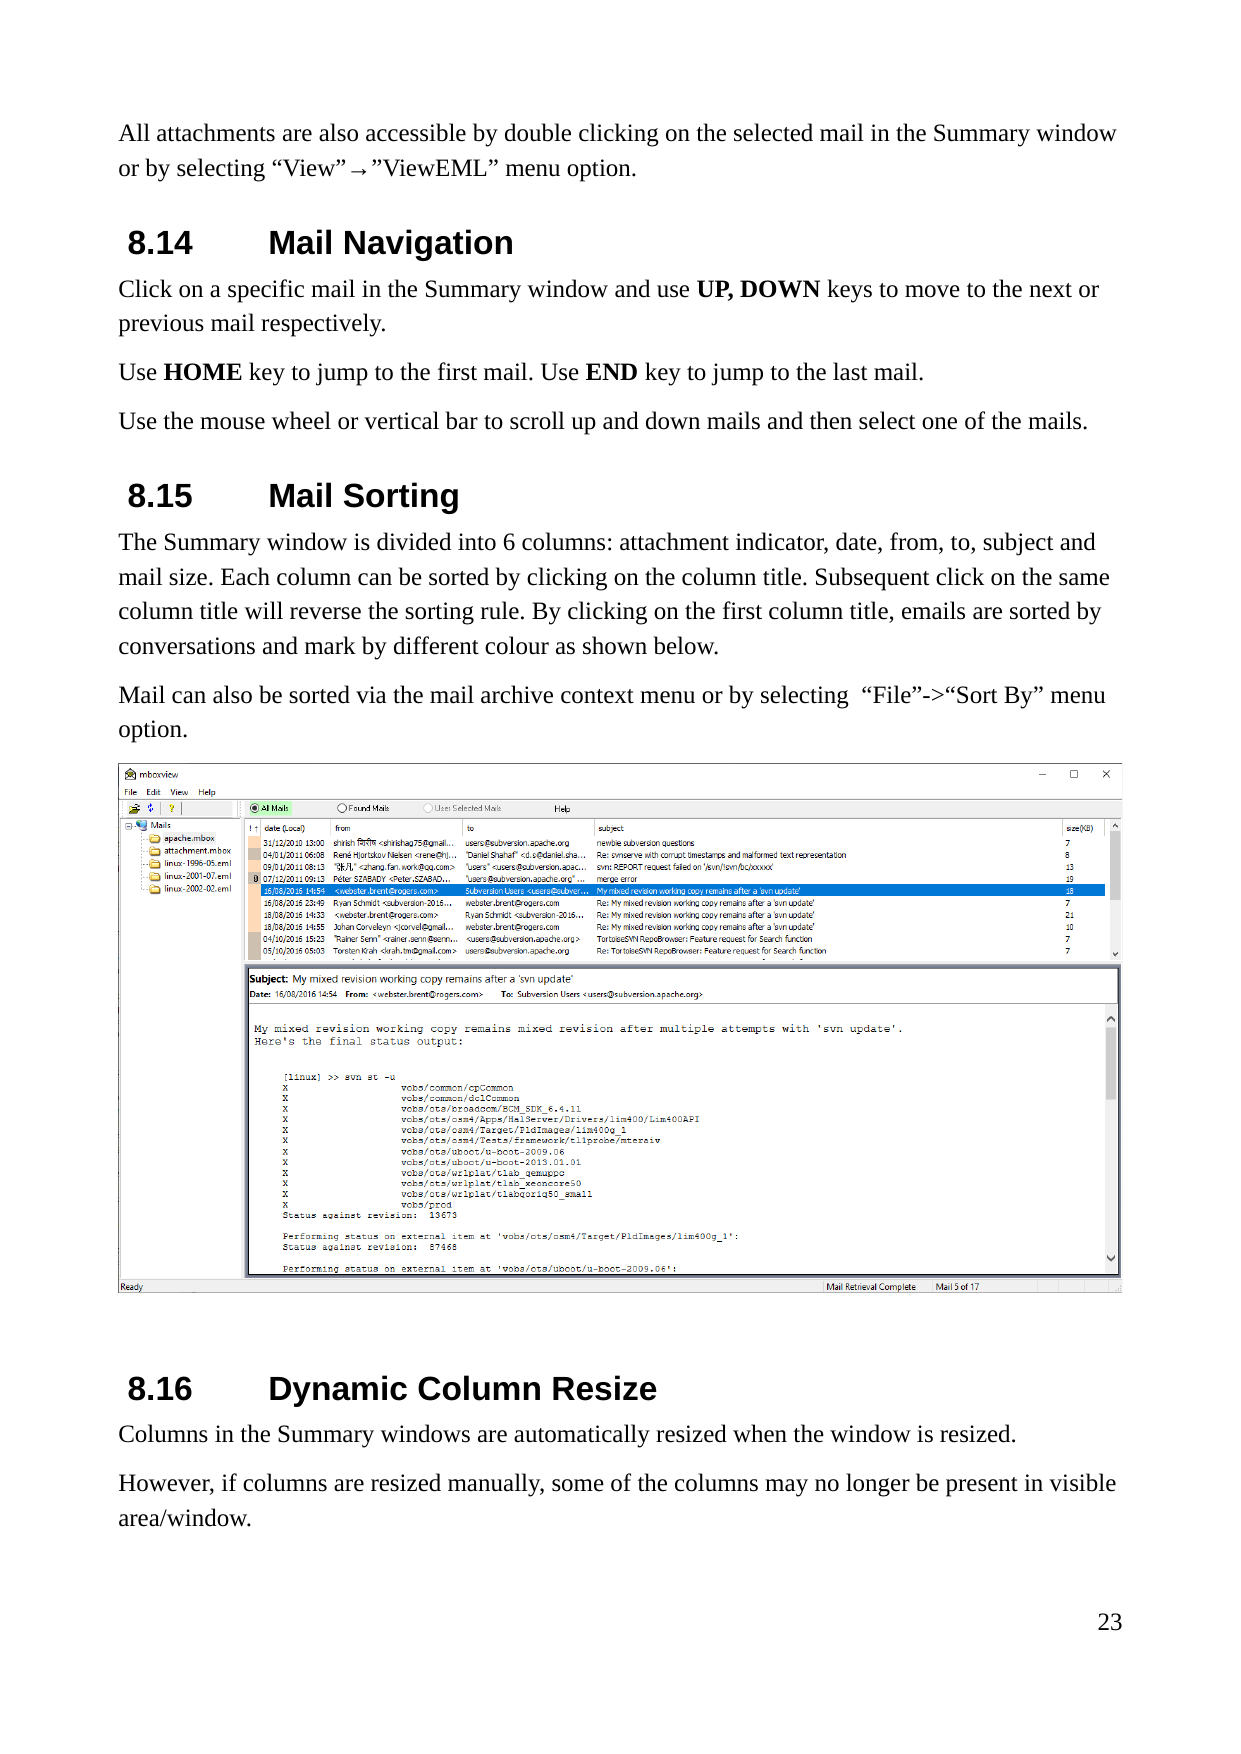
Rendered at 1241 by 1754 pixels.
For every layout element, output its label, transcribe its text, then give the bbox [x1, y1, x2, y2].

picture [118, 763, 1123, 1293]
text The Summary window is divided into 6 columns: attachment indicator, date, from, to, subject and mail size. Each column can be sorted by clicking on the column title. Subsequent click on the same column title will reverse the sorting rule. By clicking on the first column title, emails are sorted by conversations and mark by different colour as shown below. [118, 527, 1122, 659]
text Click on a specific mail in the Summary window and use UP, DOWN keys to move to the next or previous mail respectively. [118, 274, 1122, 337]
text However, if columns are resized manually, some of the columns may no longer be present in visible area/window. [118, 1468, 1122, 1532]
text Mail can also be sorted via the mail archive context menu or by selecting “File”->“Sort By” menu option. [118, 680, 1122, 743]
subtitle Mail Navigation [118, 222, 1122, 261]
text All attachments are also accessible by double clicking on the selected mail in the Summary window or by selecting “View”→”ViewEML” menu option. [118, 118, 1122, 181]
subtitle Dynamic Column Resize [118, 1368, 1122, 1407]
subtitle Mail Sorting [118, 476, 1122, 515]
text Use the mouse wheel or vertical bar to scroll up and down mails and then select one of the mails. [118, 406, 1122, 435]
text Columns in the Summary windows are automatically resized when the window is resized. [118, 1419, 1122, 1448]
text Use HOME key to jump to the first mail. Use END key to jump to the last mail. [118, 357, 1122, 386]
